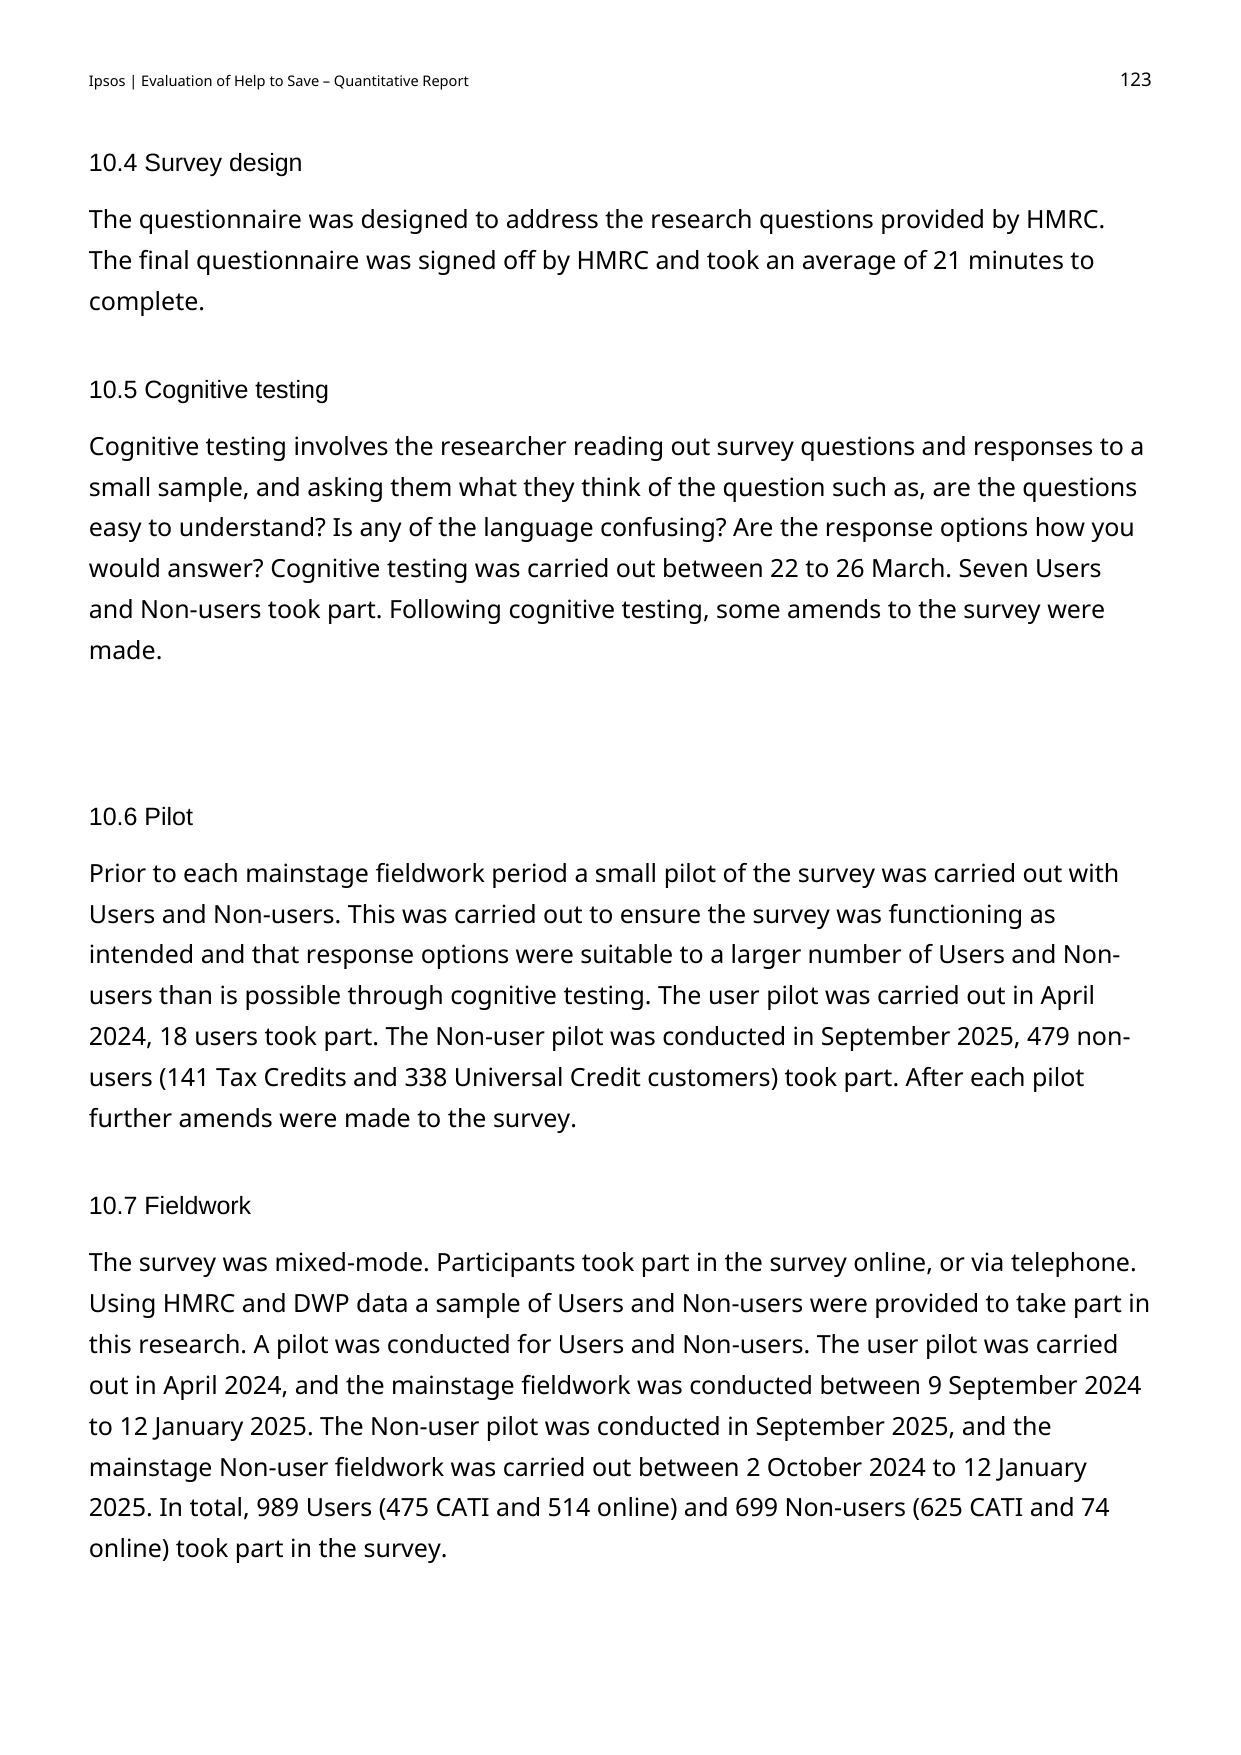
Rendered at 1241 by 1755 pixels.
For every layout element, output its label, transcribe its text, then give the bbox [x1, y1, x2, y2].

list Cognitive testing involves the researcher reading out survey questions and responses to a small sample, and asking them what they think of the question such as, are the questions easy to understand? Is any of the language confusing? Are the response options how you would answer? Cognitive testing was carried out between 22 to 26 March. Seven Users and Non-users took part. Following cognitive testing, some amends to the survey were made. [89, 428, 1152, 667]
list The questionnaire was designed to address the research questions provided by HMRC. The final questionnaire was signed off by HMRC and took an average of 21 minutes to complete. [89, 202, 1152, 318]
subtitle 10.5 Cognitive testing [89, 374, 1152, 403]
list The survey was mixed-mode. Participants took part in the survey online, or via telephone. Using HMRC and DWP data a sample of Users and Non-users were provided to take part in this research. A pilot was conducted for Users and Non-users. The user pilot was carried out in April 2024, and the mainstage fieldwork was conducted between 9 September 2024 to 12 January 2025. The Non-user pilot was conducted in September 2025, and the mainstage Non-user fieldwork was carried out between 2 October 2024 to 12 January 2025. In total, 989 Users (475 CATI and 514 online) and 699 Non-users (625 CATI and 74 online) took part in the survey. [89, 1245, 1152, 1565]
list Prior to each mainstage fieldwork period a small pilot of the survey was carried out with Users and Non-users. This was carried out to ensure the survey was functioning as intended and that response options were suitable to a larger number of Users and Non-users than is possible through cognitive testing. The user pilot was carried out in April 2024, 18 users took part. The Non-user pilot was conducted in September 2025, 479 non-users (141 Tax Credits and 338 Universal Credit customers) took part. After each pilot further amends were made to the survey. [89, 855, 1152, 1134]
subtitle 10.6 Pilot [89, 802, 1152, 830]
subtitle 10.4 Survey design [89, 148, 1152, 177]
subtitle 10.7 Fieldwork [89, 1191, 1152, 1220]
